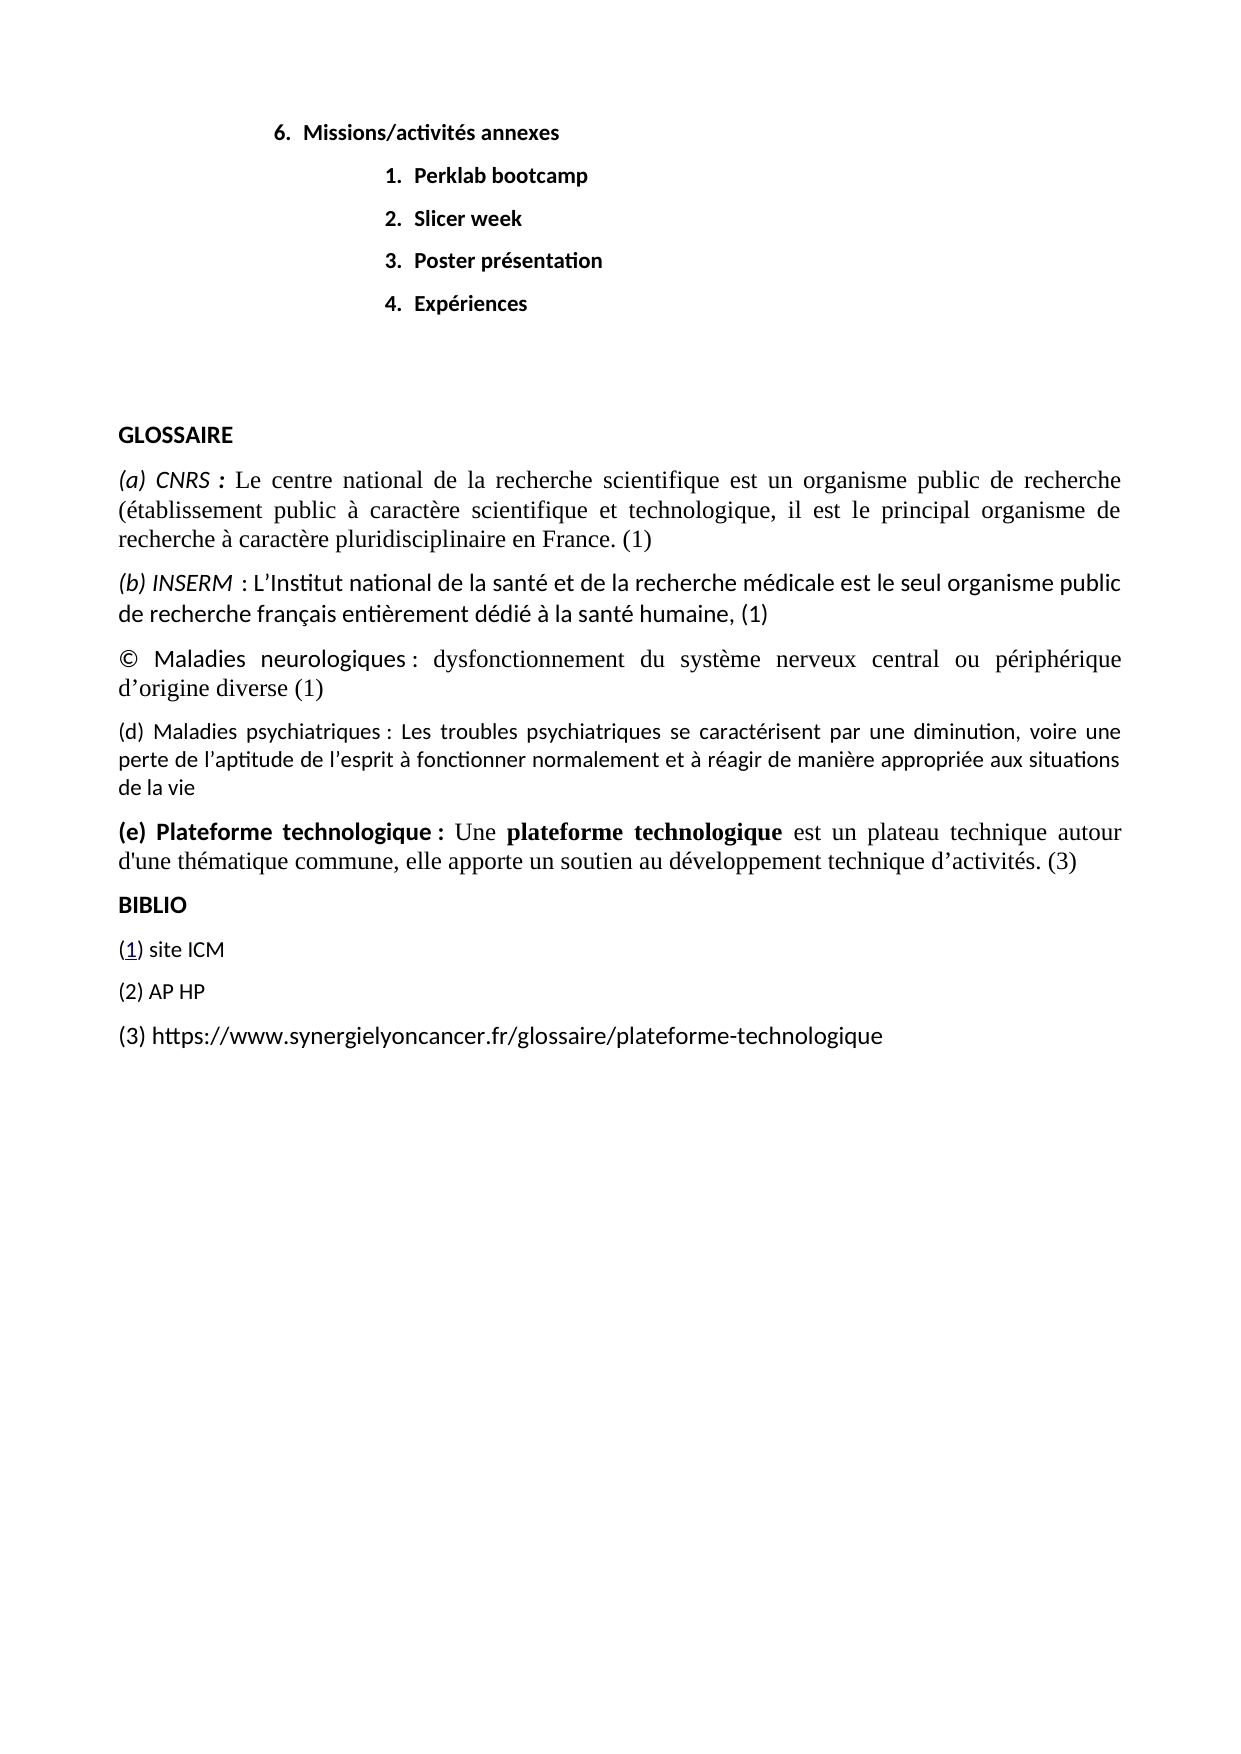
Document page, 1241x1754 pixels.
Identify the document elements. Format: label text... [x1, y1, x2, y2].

text © Maladies neurologiques : dysfonctionnement du système nerveux central ou périphérique d’origine diverse (1) [118, 643, 1122, 702]
text (b) INSERM : L’Institut national de la santé et de la recherche médicale est le seul organisme public de recherche français entièrement dédié à la santé humaine, (1) [118, 567, 1122, 628]
text (1) site ICM [118, 934, 1122, 963]
list Missions/activités annexes [273, 118, 1122, 146]
text (a) CNRS : Le centre national de la recherche scientifique est un organisme public de recherche (établissement public à caractère scientifique et technologique, il est le principal organisme de recherche à caractère pluridisciplinaire en France. (1) [118, 464, 1122, 553]
text (e) Plateforme technologique : Une plateforme technologique est un plateau technique autour d'une thématique commune, elle apporte un soutien au développement technique d’activités. (3) [118, 816, 1122, 875]
text (d) Maladies psychiatriques : Les troubles psychiatriques se caractérisent par une diminution, voire une perte de l’aptitude de l’esprit à fonctionner normalement et à réagir de manière appropriée aux situations de la vie [118, 717, 1122, 801]
text (3) https://www.synergielyoncancer.fr/glossaire/plateforme-technologique [118, 1020, 1122, 1051]
text GLOSSAIRE [118, 419, 1122, 450]
list Perklab bootcamp [384, 161, 1122, 189]
list Slicer week [384, 203, 1122, 232]
list Poster présentation [384, 246, 1122, 274]
text BIBLIO [118, 889, 1122, 920]
list Expériences [384, 289, 1122, 317]
text (2) AP HP [118, 977, 1122, 1005]
